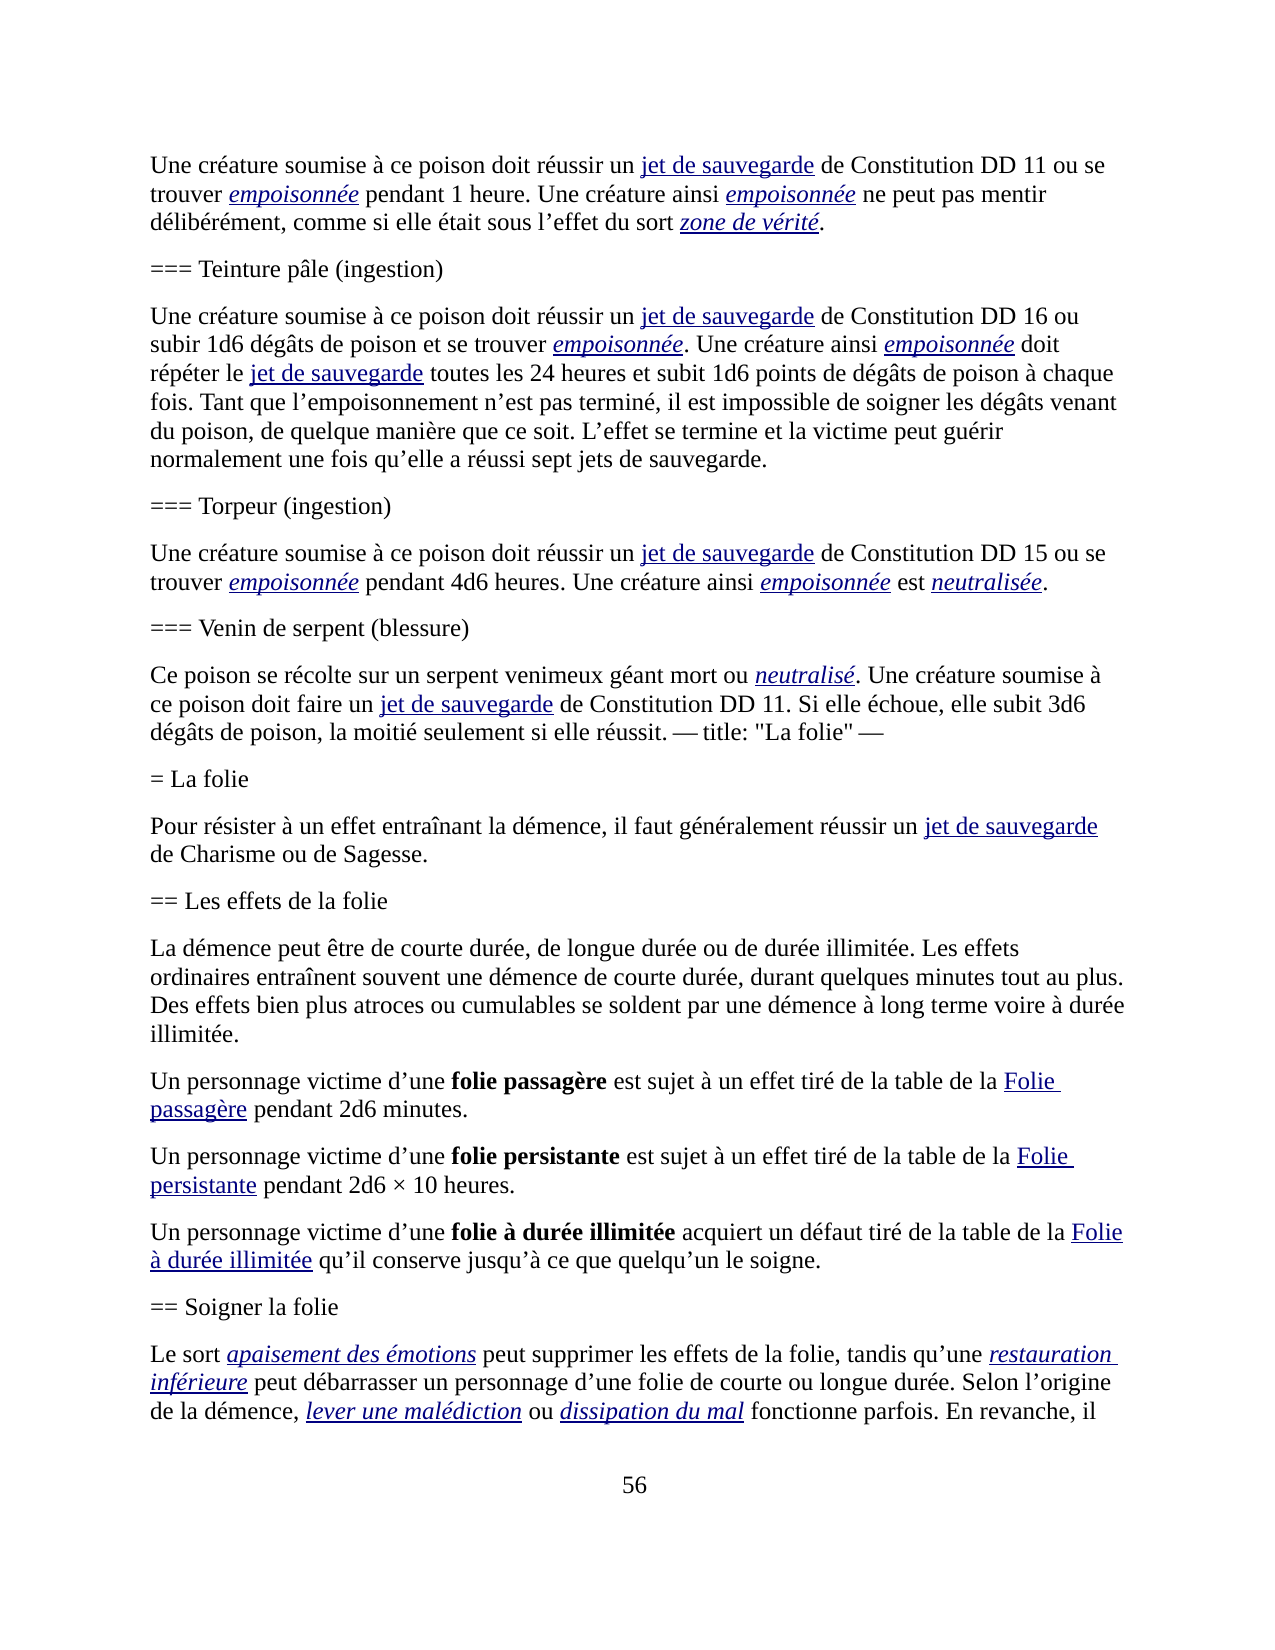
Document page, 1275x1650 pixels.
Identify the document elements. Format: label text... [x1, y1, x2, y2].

text == Les effets de la folie [150, 886, 1125, 915]
text La démence peut être de courte durée, de longue durée ou de durée illimitée. Les effets ordinaires entraînent souvent une démence de courte durée, durant quelques minutes tout au plus. Des effets bien plus atroces ou cumulables se soldent par une démence à long terme voire à durée illimitée. [150, 933, 1125, 1048]
text Ce poison se récolte sur un serpent venimeux géant mort ou neutralisé. Une créature soumise à ce poison doit faire un jet de sauvegarde de Constitution DD 11. Si elle échoue, elle subit 3d6 dégâts de poison, la moitié seulement si elle réussit. — title: "La folie" — [150, 660, 1125, 746]
text Une créature soumise à ce poison doit réussir un jet de sauvegarde de Constitution DD 15 ou se trouver empoisonnée pendant 4d6 heures. Une créature ainsi empoisonnée est neutralisée. [150, 538, 1125, 595]
text Le sort apaisement des émotions peut supprimer les effets de la folie, tandis qu’une restauration inférieure peut débarrasser un personnage d’une folie de courte ou longue durée. Selon l’origine de la démence, lever une malédiction ou dissipation du mal fonctionne parfois. En revanche, il [150, 1339, 1125, 1425]
text Pour résister à un effet entraînant la démence, il faut généralement réussir un jet de sauvegarde de Charisme ou de Sagesse. [150, 811, 1125, 868]
text = La folie [150, 764, 1125, 793]
text Un personnage victime d’une folie persistante est sujet à un effet tiré de la table de la Folie persistante pendant 2d6 × 10 heures. [150, 1141, 1125, 1199]
text Un personnage victime d’une folie passagère est sujet à un effet tiré de la table de la Folie passagère pendant 2d6 minutes. [150, 1066, 1125, 1123]
text === Torpeur (ingestion) [150, 491, 1125, 520]
text Une créature soumise à ce poison doit réussir un jet de sauvegarde de Constitution DD 16 ou subir 1d6 dégâts de poison et se trouver empoisonnée. Une créature ainsi empoisonnée doit répéter le jet de sauvegarde toutes les 24 heures et subit 1d6 points de dégâts de poison à chaque fois. Tant que l’empoisonnement n’est pas terminé, il est impossible de soigner les dégâts venant du poison, de quelque manière que ce soit. L’effet se termine et la victime peut guérir normalement une fois qu’elle a réussi sept jets de sauvegarde. [150, 301, 1125, 473]
text === Venin de serpent (blessure) [150, 613, 1125, 642]
text Un personnage victime d’une folie à durée illimitée acquiert un défaut tiré de la table de la Folie à durée illimitée qu’il conserve jusqu’à ce que quelqu’un le soigne. [150, 1217, 1125, 1274]
text Une créature soumise à ce poison doit réussir un jet de sauvegarde de Constitution DD 11 ou se trouver empoisonnée pendant 1 heure. Une créature ainsi empoisonnée ne peut pas mentir délibérément, comme si elle était sous l’effet du sort zone de vérité. [150, 150, 1125, 236]
text == Soigner la folie [150, 1292, 1125, 1321]
text === Teinture pâle (ingestion) [150, 254, 1125, 283]
